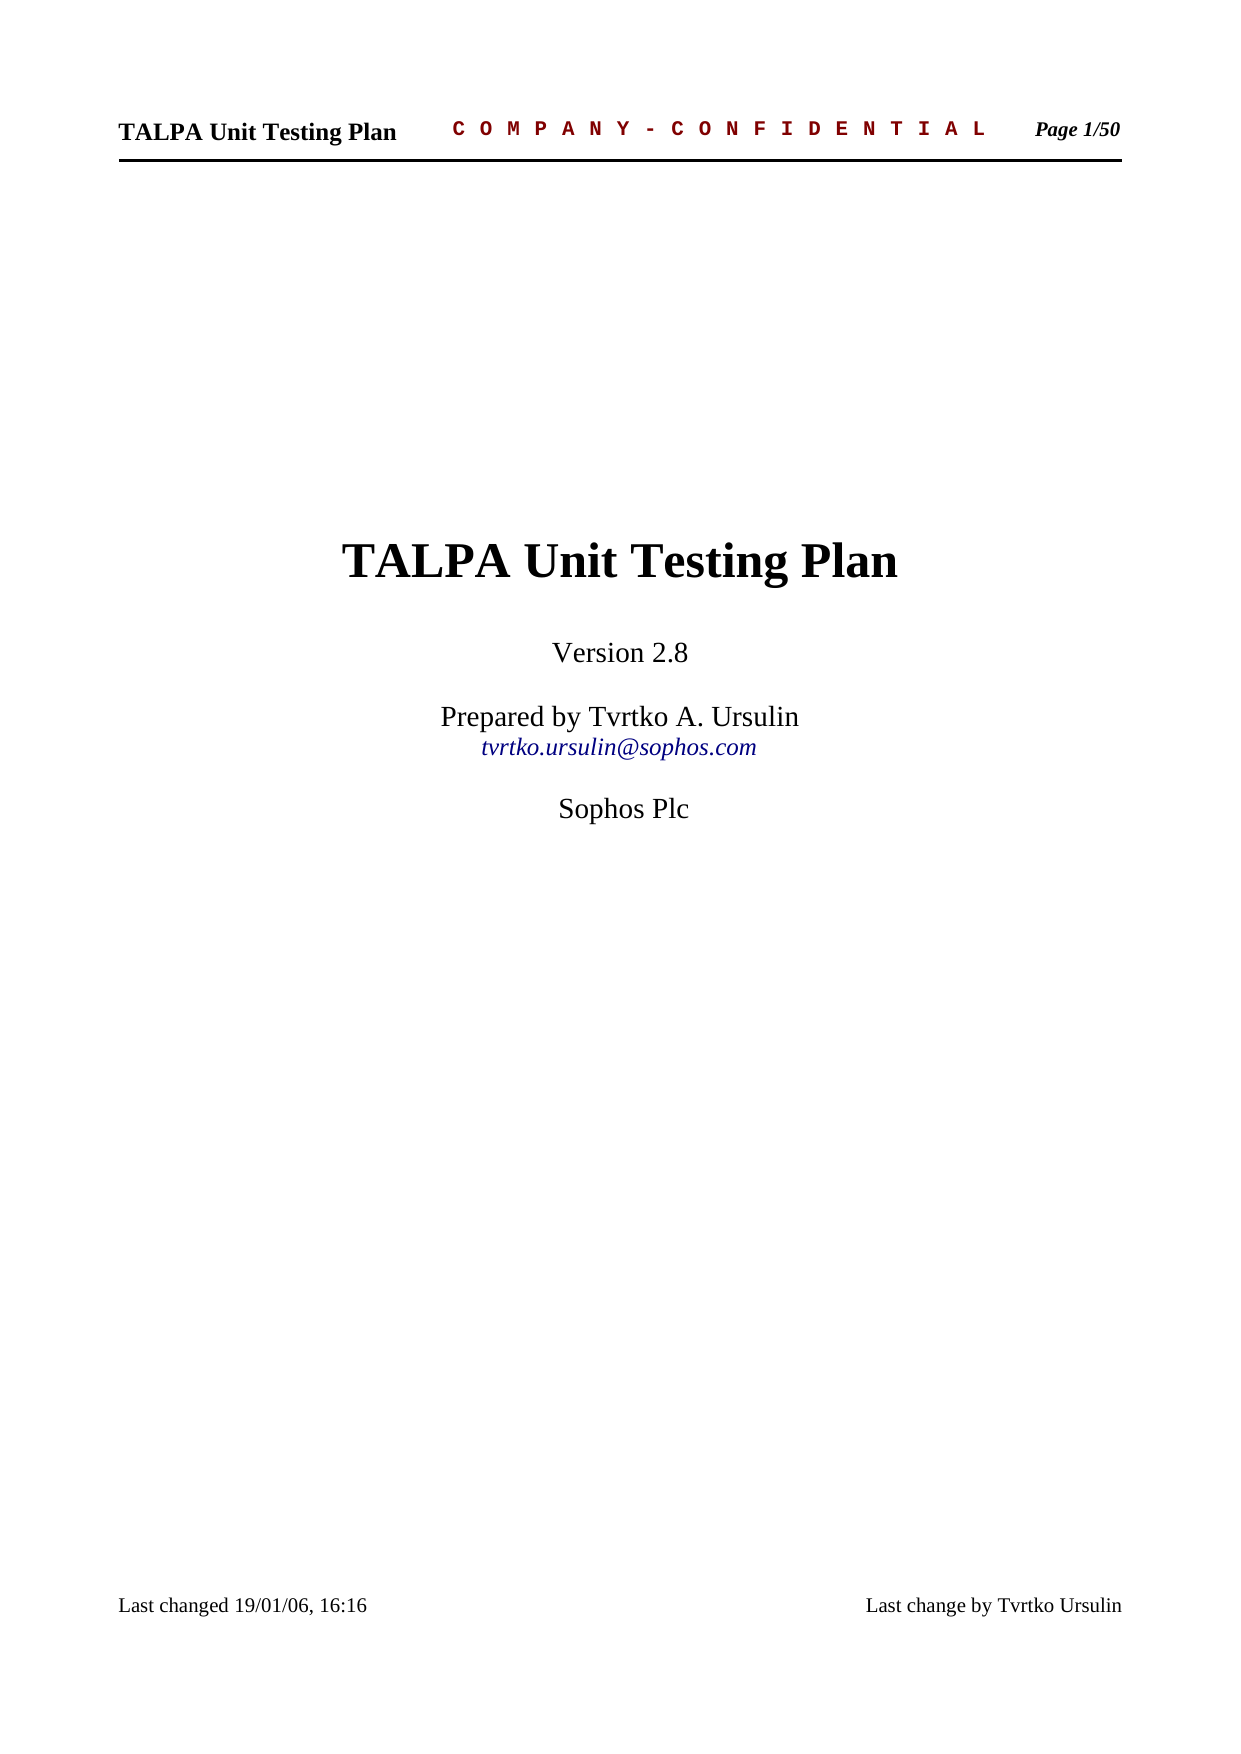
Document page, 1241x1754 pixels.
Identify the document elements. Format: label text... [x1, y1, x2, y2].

text Version 2.8 [118, 636, 1122, 668]
subtitle TALPA Unit Testing Plan [118, 533, 1122, 588]
text Sophos Plc [118, 793, 1122, 825]
text tvrtko.ursulin@sophos.com [118, 733, 1122, 761]
text Prepared by Tvrtko A. Ursulin [118, 701, 1122, 733]
